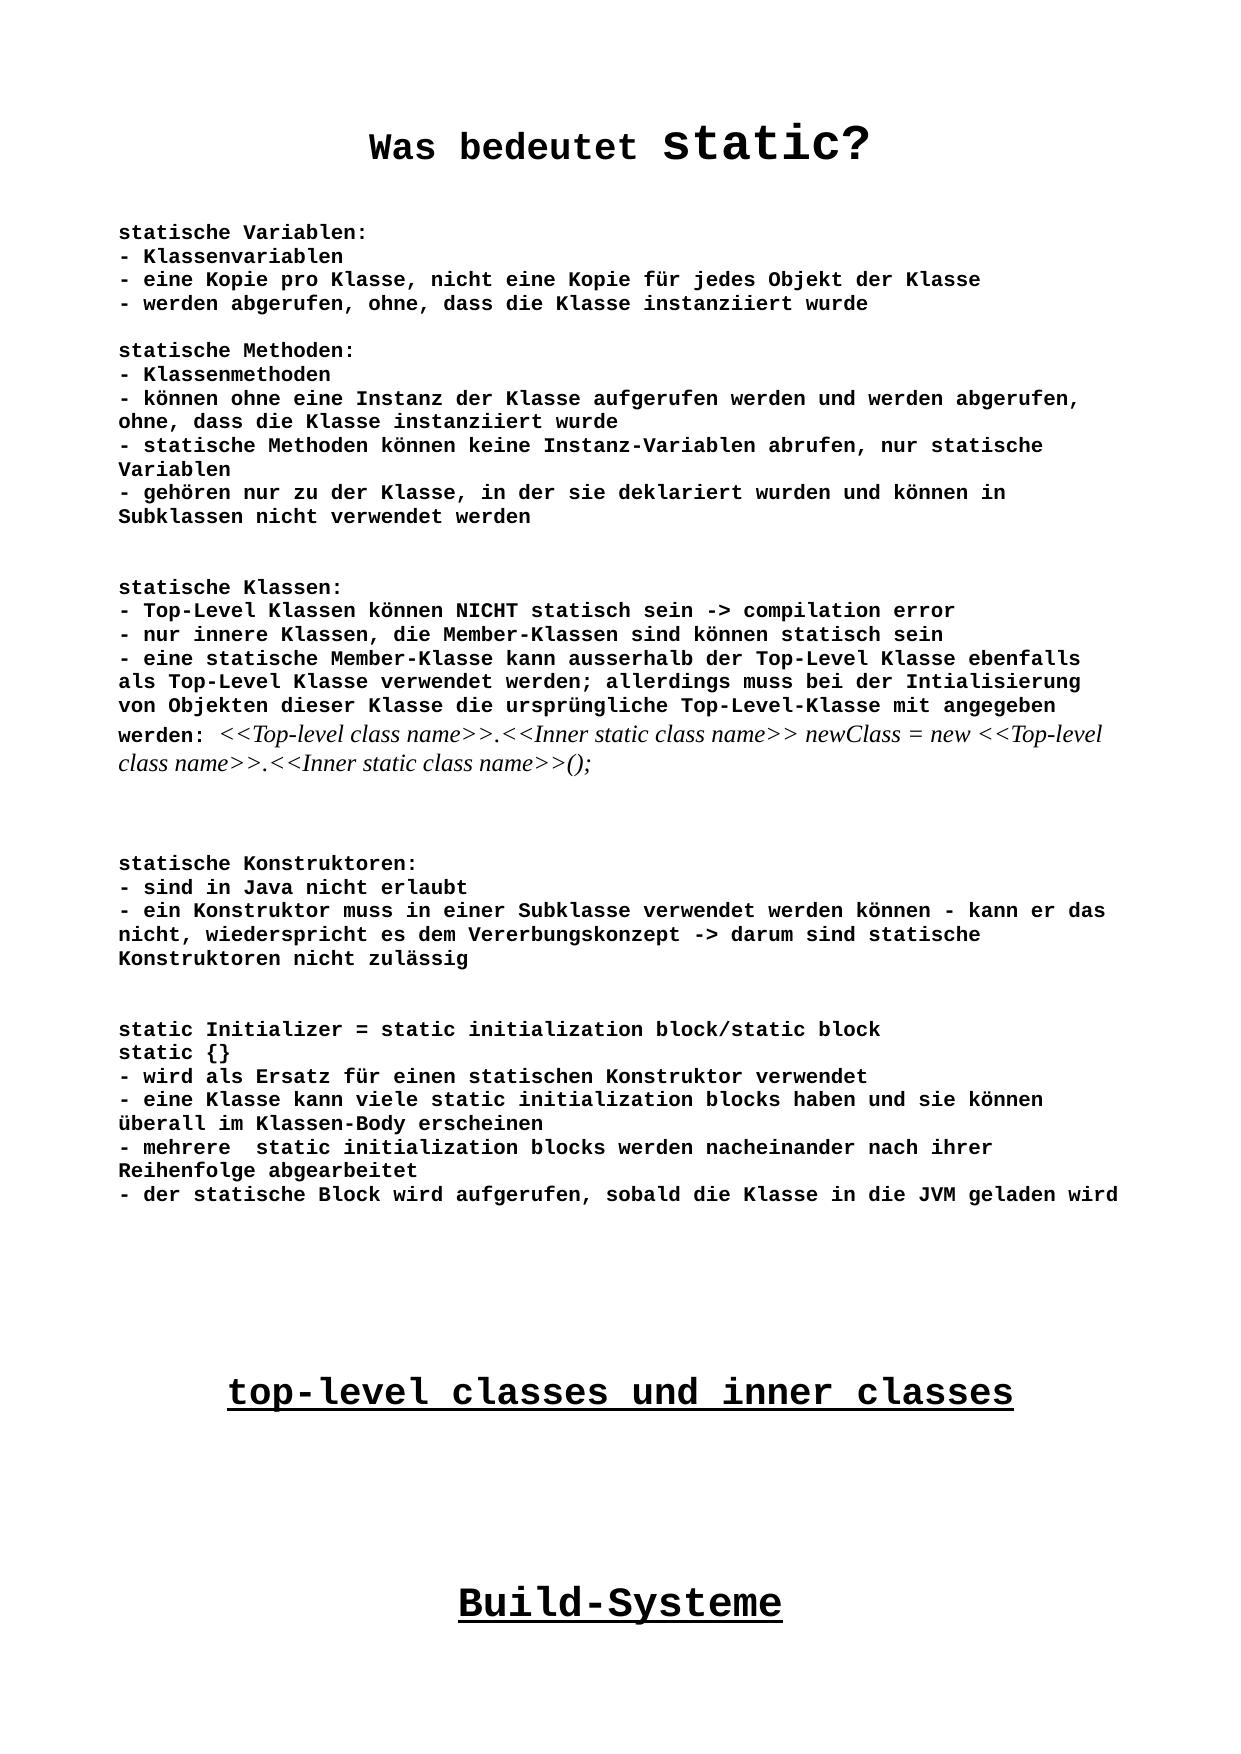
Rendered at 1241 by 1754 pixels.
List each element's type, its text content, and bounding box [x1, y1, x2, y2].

text static Initializer = static initialization block/static block [118, 1018, 1122, 1042]
text - Klassenvariablen [118, 246, 1122, 269]
text - der statische Block wird aufgerufen, sobald die Klasse in die JVM geladen wird [118, 1184, 1122, 1208]
text - können ohne eine Instanz der Klasse aufgerufen werden und werden abgerufen, ohne, dass die Klasse instanziiert wurde [118, 388, 1122, 435]
text - gehören nur zu der Klasse, in der sie deklariert wurden und können in Subklassen nicht verwendet werden [118, 482, 1122, 529]
text statische Variablen: [118, 222, 1122, 246]
text - mehrere static initialization blocks werden nacheinander nach ihrer Reihenfolge abgearbeitet [118, 1137, 1122, 1184]
text top-level classes und inner classes [118, 1373, 1122, 1416]
text - sind in Java nicht erlaubt [118, 877, 1122, 900]
text statische Konstruktoren: [118, 853, 1122, 877]
text Was bedeutet static? [118, 118, 1122, 175]
text - Top-Level Klassen können NICHT statisch sein -> compilation error [118, 600, 1122, 624]
text - eine statische Member-Klasse kann ausserhalb der Top-Level Klasse ebenfalls als Top-Level Klasse verwendet werden; allerdings muss bei der Intialisierung von Objekten dieser Klasse die ursprüngliche Top-Level-Klasse mit angegeben werden: <<Top-level class name>>.<<Inner static class name>> newClass = new <<Top-level class name>>.<<Inner static class name>>(); [118, 648, 1122, 777]
text - eine Kopie pro Klasse, nicht eine Kopie für jedes Objekt der Klasse [118, 269, 1122, 293]
text statische Klassen: [118, 577, 1122, 600]
text - nur innere Klassen, die Member-Klassen sind können statisch sein [118, 624, 1122, 648]
text static {} [118, 1042, 1122, 1066]
text Build-Systeme [118, 1581, 1122, 1628]
text - statische Methoden können keine Instanz-Variablen abrufen, nur statische Variablen [118, 435, 1122, 482]
text - wird als Ersatz für einen statischen Konstruktor verwendet [118, 1066, 1122, 1089]
text - werden abgerufen, ohne, dass die Klasse instanziiert wurde [118, 293, 1122, 317]
text statische Methoden: [118, 340, 1122, 364]
text - Klassenmethoden [118, 364, 1122, 388]
text - eine Klasse kann viele static initialization blocks haben und sie können überall im Klassen-Body erscheinen [118, 1089, 1122, 1137]
text - ein Konstruktor muss in einer Subklasse verwendet werden können - kann er das nicht, wiederspricht es dem Vererbungskonzept -> darum sind statische Konstruktoren nicht zulässig [118, 900, 1122, 971]
